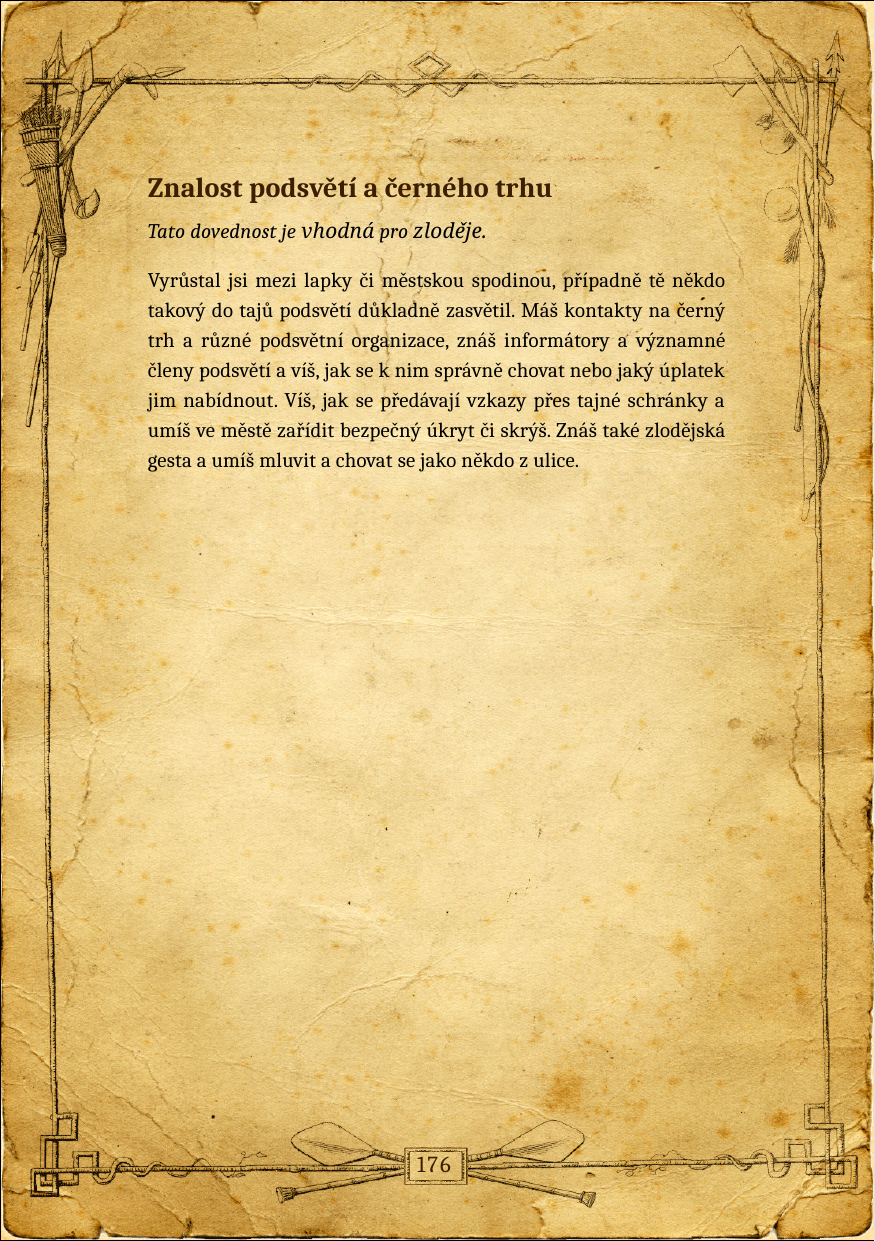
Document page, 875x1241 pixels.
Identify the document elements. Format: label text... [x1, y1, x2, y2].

text Tato dovednost je vhodná pro zloděje. [148, 216, 726, 244]
text Vyrůstal jsi mezi lapky či městskou spodinou, případně tě někdo takový do tajů podsvětí důkladně zasvětil. Máš kontakty na černý trh a různé podsvětní organizace, znáš informátory a významné členy podsvětí a víš, jak se k nim správně chovat nebo jaký úplatek jim nabídnout. Víš, jak se předávají vzkazy přes tajné schránky a umíš ve městě zařídit bezpečný úkryt či skrýš. Znáš také zlodějská gesta a umíš mluvit a chovat se jako někdo z ulice. [148, 269, 726, 472]
subtitle Znalost podsvětí a černého trhu [148, 172, 726, 204]
picture [1, 1, 874, 1240]
